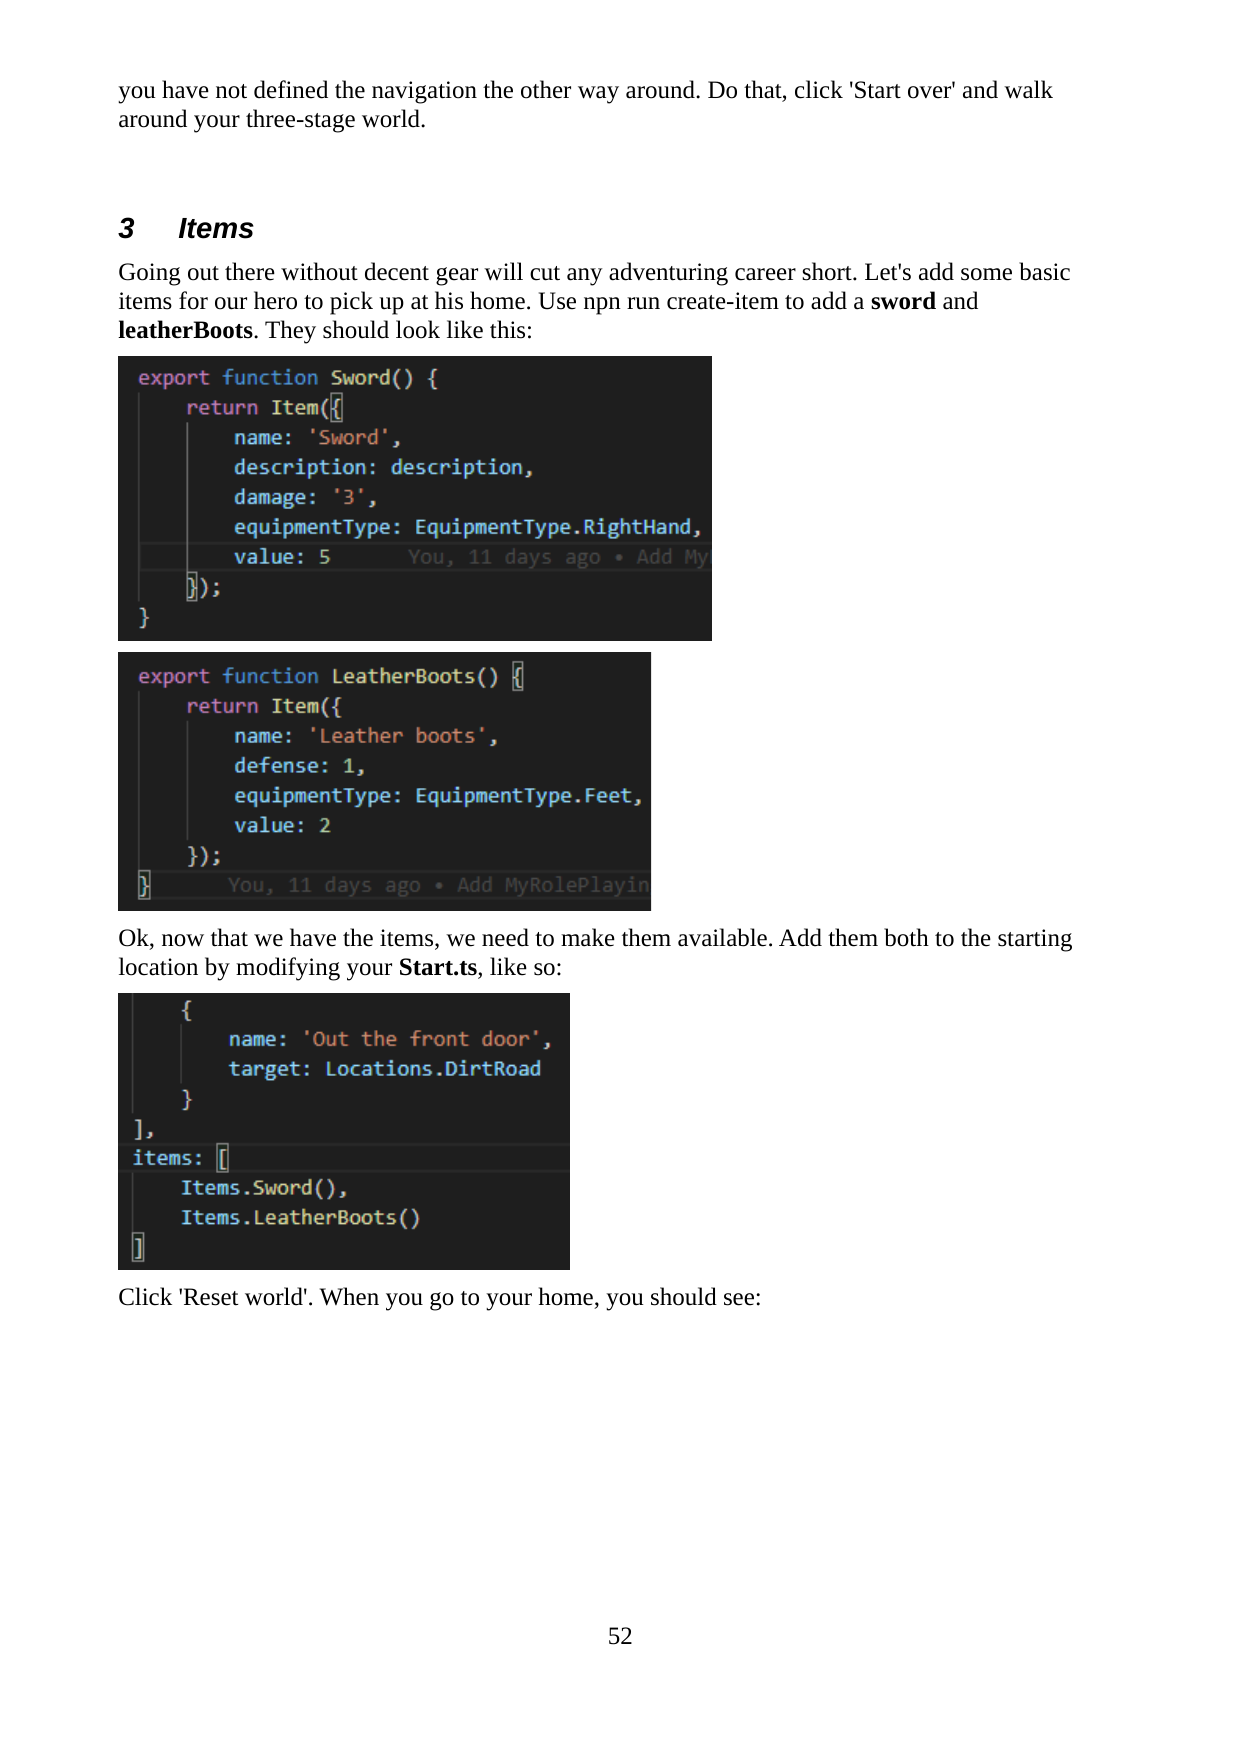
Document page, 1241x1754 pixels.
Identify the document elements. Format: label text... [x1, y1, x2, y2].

text Ok, now that we have the items, we need to make them available. Add them both to the starting location by modifying your Start.ts, like so: [118, 923, 1122, 981]
text Going out there without decent gear will cut any adventuring career short. Let's add some basic items for our hero to pick up at his home. Use npn run create-item to add a sword and leatherBoots. They should look like this: [118, 257, 1122, 343]
subtitle Items [118, 211, 1122, 245]
text you have not defined the navigation the other way around. Do that, click 'Start over' and walk around your three-stage world. [118, 75, 1122, 132]
text Click 'Reset world'. When you go to your home, you should see: [118, 1282, 1122, 1311]
